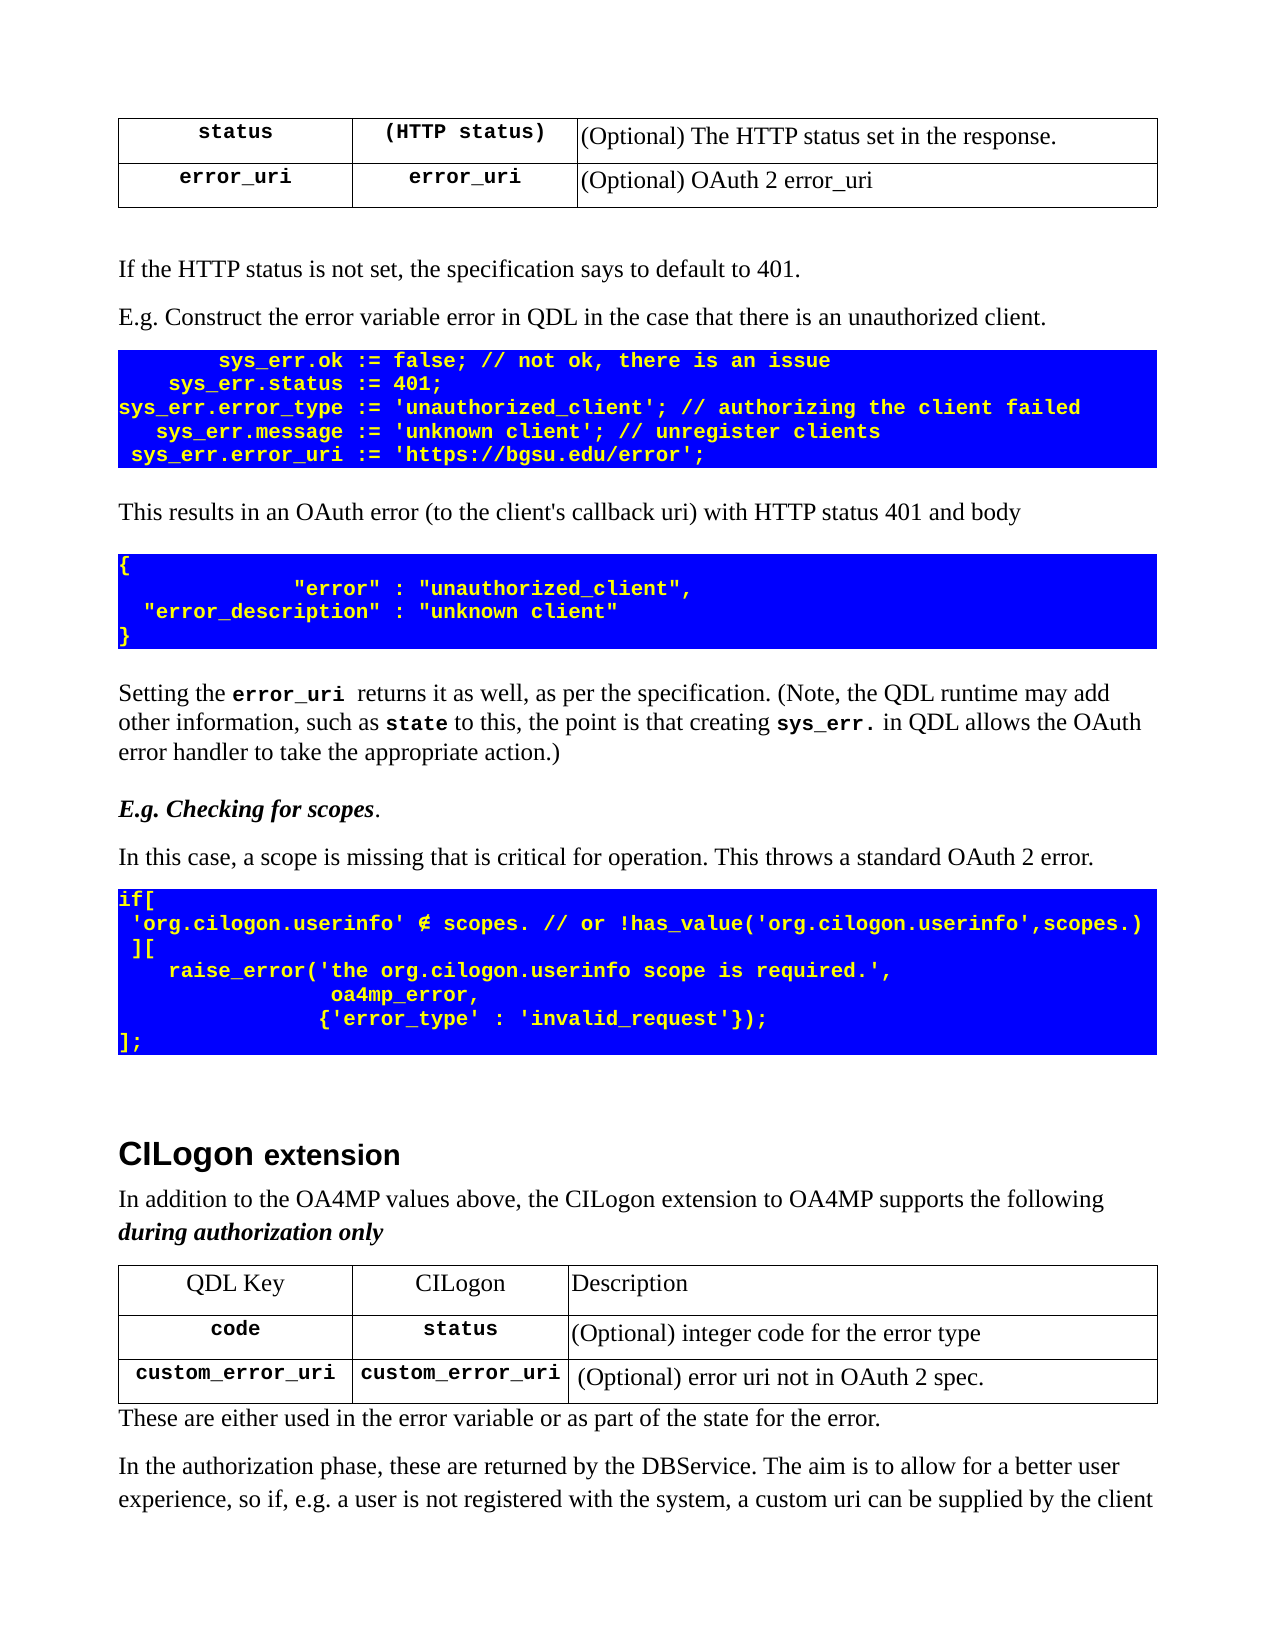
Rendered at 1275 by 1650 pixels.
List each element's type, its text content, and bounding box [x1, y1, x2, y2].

table_cell error_uri [353, 164, 577, 207]
table_cell error_uri [119, 164, 352, 207]
table_cell custom_error_uri [353, 1360, 568, 1403]
text Setting the error_uri returns it as well, as per the specification. (Note, the QDL runtime may add other information, such as state to this, the point is that creating sys_err. in QDL allows the OAuth error handler to take the appropriate action.) [118, 678, 1157, 766]
text sys_err.error_uri := 'https://bgsu.edu/error'; [118, 444, 1157, 468]
text In addition to the OA4MP values above, the CILogon extension to OA4MP supports the following during authorization only [118, 1184, 1157, 1246]
text "error" : "unauthorized_client", [118, 578, 1157, 602]
text E.g. Construct the error variable error in QDL in the case that there is an unauthorized client. [118, 302, 1157, 331]
table_cell status [119, 119, 352, 162]
table_cell (Optional) error uri not in OAuth 2 spec. [569, 1360, 1157, 1403]
text E.g. Checking for scopes. [118, 794, 1157, 823]
text if[ 'org.cilogon.userinfo' ∉ scopes. // or !has_value('org.cilogon.userinfo',scopes.) [118, 889, 1157, 937]
table_cell (Optional) OAuth 2 error_uri [578, 164, 1157, 207]
table_header CILogon [353, 1266, 568, 1314]
text sys_err.error_type := 'unauthorized_client'; // authorizing the client failed [118, 397, 1157, 421]
text oa4mp_error, {'error_type' : 'invalid_request'}); ]; [118, 984, 1157, 1055]
table_cell custom_error_uri [119, 1360, 352, 1403]
text raise_error('the org.cilogon.userinfo scope is required.', [118, 960, 1157, 984]
text In this case, a scope is missing that is critical for operation. This throws a standard OAuth 2 error. [118, 842, 1157, 871]
text "error_description" : "unknown client" [118, 602, 1157, 625]
text sys_err.status := 401; [118, 373, 1157, 397]
table_cell status [353, 1316, 568, 1359]
table_cell (Optional) integer code for the error type [569, 1316, 1157, 1359]
text This results in an OAuth error (to the client's callback uri) with HTTP status 401 and body [118, 497, 1157, 526]
text In the authorization phase, these are returned by the DBService. The aim is to allow for a better user experience, so if, e.g. a user is not registered with the system, a custom uri can be supplied by the client [118, 1451, 1157, 1513]
table_header QDL Key [119, 1266, 352, 1314]
text { [118, 554, 1157, 578]
text These are either used in the error variable or as part of the state for the error. [118, 1404, 1157, 1432]
table_header Description [569, 1266, 1157, 1314]
text ][ [118, 937, 1157, 960]
text sys_err.ok := false; // not ok, there is an issue [118, 350, 1157, 373]
text } [118, 625, 1157, 649]
table_cell code [119, 1316, 352, 1359]
subtitle CILogon extension [118, 1133, 1157, 1172]
text If the HTTP status is not set, the specification says to default to 401. [118, 254, 1157, 283]
table_cell (HTTP status) [353, 119, 577, 162]
table_cell (Optional) The HTTP status set in the response. [578, 119, 1157, 162]
text sys_err.message := 'unknown client'; // unregister clients [118, 421, 1157, 444]
